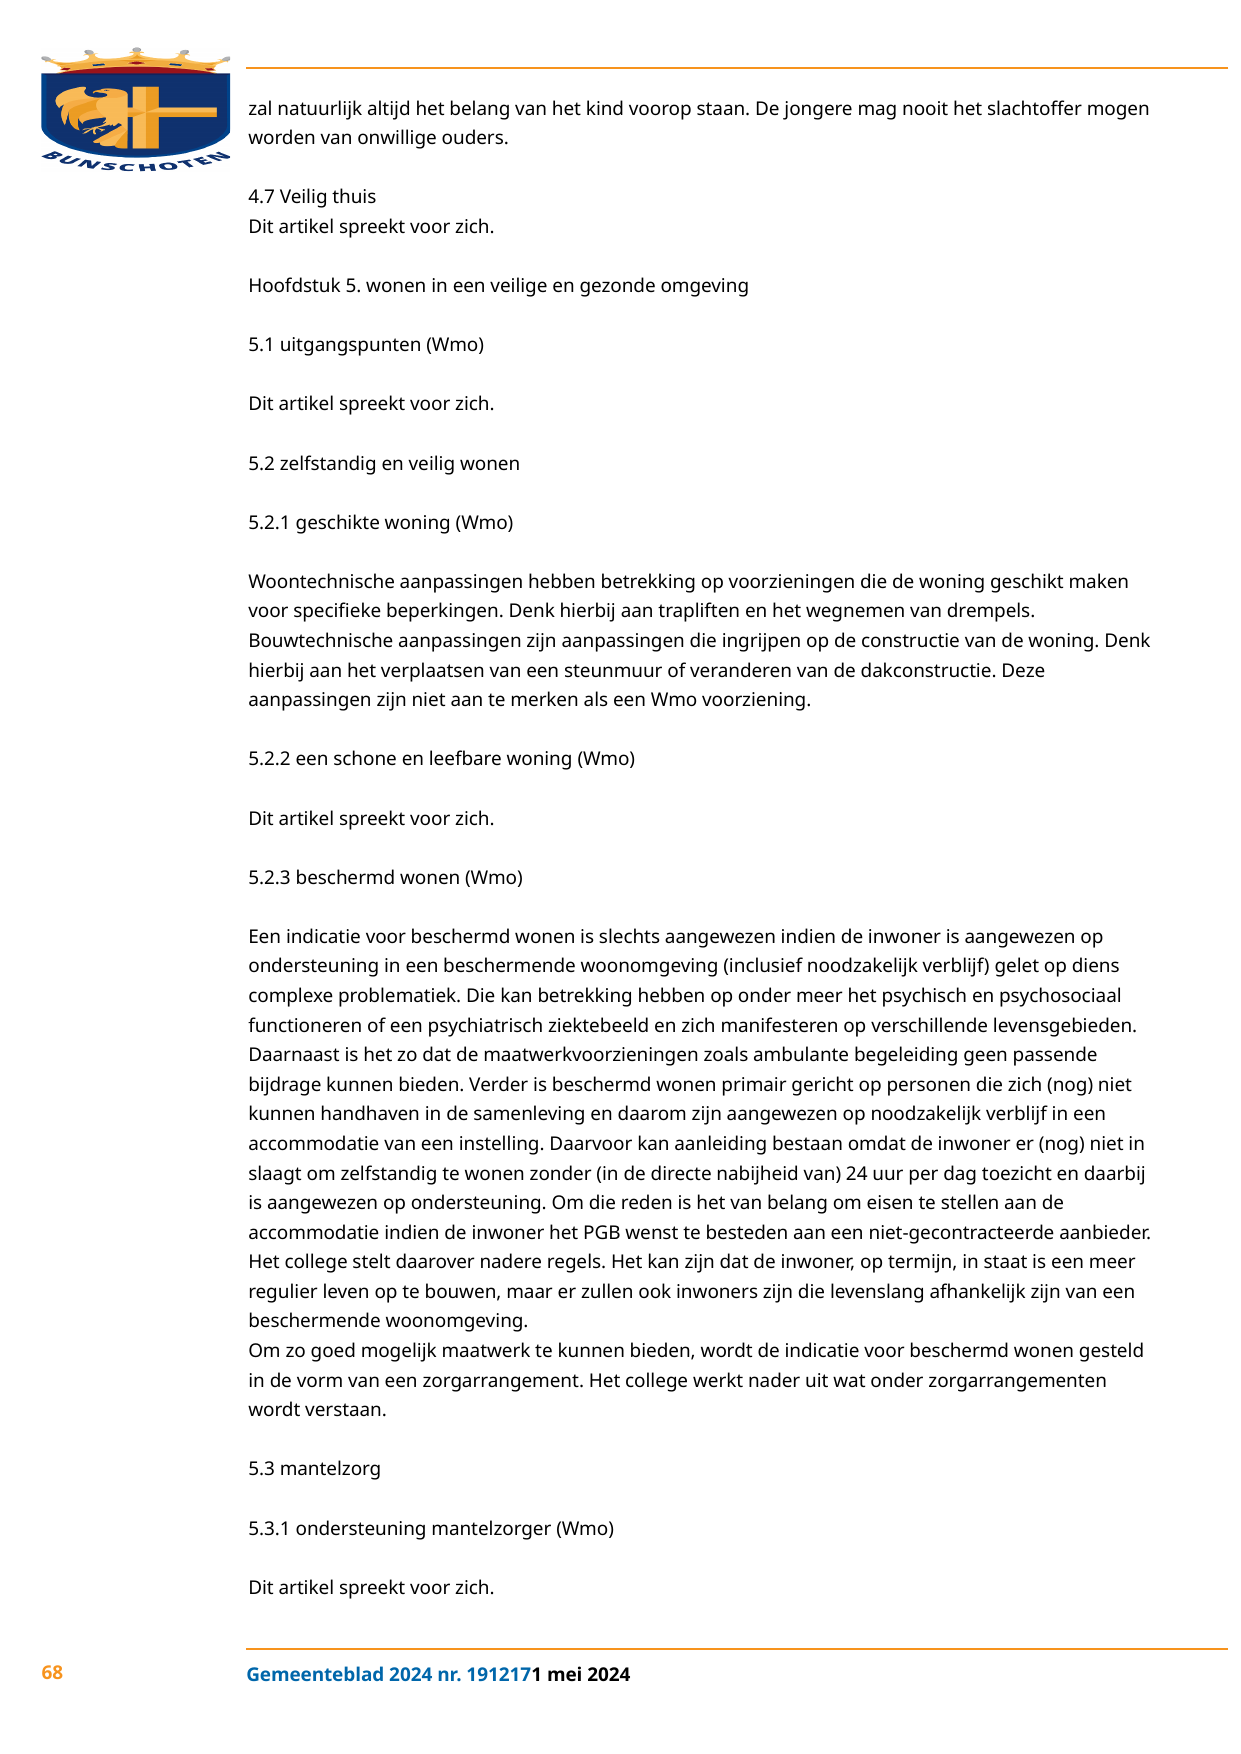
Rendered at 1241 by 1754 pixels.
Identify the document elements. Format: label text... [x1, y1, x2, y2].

text Woontechnische aanpassingen hebben betrekking op voorzieningen die de woning geschikt maken voor specifieke beperkingen. Denk hierbij aan trapliften en het wegnemen van drempels. [248, 568, 1152, 623]
text 5.3 mantelzorg [248, 1456, 1152, 1481]
text Om zo goed mogelijk maatwerk te kunnen bieden, wordt de indicatie voor beschermd wonen gesteld in de vorm van een zorgarrangement. Het college werkt nader uit wat onder zorgarrangementen wordt verstaan. [248, 1337, 1152, 1422]
text 5.3.1 ondersteuning mantelzorger (Wmo) [248, 1515, 1152, 1541]
text Dit artikel spreekt voor zich. [248, 1574, 1152, 1600]
text zal natuurlijk altijd het belang van het kind voorop staan. De jongere mag nooit het slachtoffer mogen worden van onwillige ouders. [248, 95, 1152, 150]
text Hoofdstuk 5. wonen in een veilige en gezonde omgeving [248, 272, 1152, 298]
picture [41, 47, 231, 172]
text 5.2 zelfstandig en veilig wonen [248, 450, 1152, 476]
text 4.7 Veilig thuis [248, 183, 1152, 209]
text 5.2.1 geschikte woning (Wmo) [248, 509, 1152, 535]
text Dit artikel spreekt voor zich. [248, 213, 1152, 239]
text Dit artikel spreekt voor zich. [248, 805, 1152, 831]
text Dit artikel spreekt voor zich. [248, 391, 1152, 416]
text 5.2.2 een schone en leefbare woning (Wmo) [248, 746, 1152, 771]
text Een indicatie voor beschermd wonen is slechts aangewezen indien de inwoner is aangewezen op ondersteuning in een beschermende woonomgeving (inclusief noodzakelijk verblijf) gelet op diens complexe problematiek. Die kan betrekking hebben op onder meer het psychisch en psychosociaal functioneren of een psychiatrisch ziektebeeld en zich manifesteren op verschillende levensgebieden. Daarnaast is het zo dat de maatwerkvoorzieningen zoals ambulante begeleiding geen passende bijdrage kunnen bieden. Verder is beschermd wonen primair gericht op personen die zich (nog) niet kunnen handhaven in de samenleving en daarom zijn aangewezen op noodzakelijk verblijf in een accommodatie van een instelling. Daarvoor kan aanleiding bestaan omdat de inwoner er (nog) niet in slaagt om zelfstandig te wonen zonder (in de directe nabijheid van) 24 uur per dag toezicht en daarbij is aangewezen op ondersteuning. Om die reden is het van belang om eisen te stellen aan de accommodatie indien de inwoner het PGB wenst te besteden aan een niet-gecontracteerde aanbieder. Het college stelt daarover nadere regels. Het kan zijn dat de inwoner, op termijn, in staat is een meer regulier leven op te bouwen, maar er zullen ook inwoners zijn die levenslang afhankelijk zijn van een beschermende woonomgeving. [248, 923, 1152, 1333]
text Bouwtechnische aanpassingen zijn aanpassingen die ingrijpen op de constructie van de woning. Denk hierbij aan het verplaatsen van een steunmuur of veranderen van de dakconstructie. Deze aanpassingen zijn niet aan te merken als een Wmo voorziening. [248, 627, 1152, 712]
text 5.1 uitgangspunten (Wmo) [248, 331, 1152, 357]
text 5.2.3 beschermd wonen (Wmo) [248, 864, 1152, 890]
